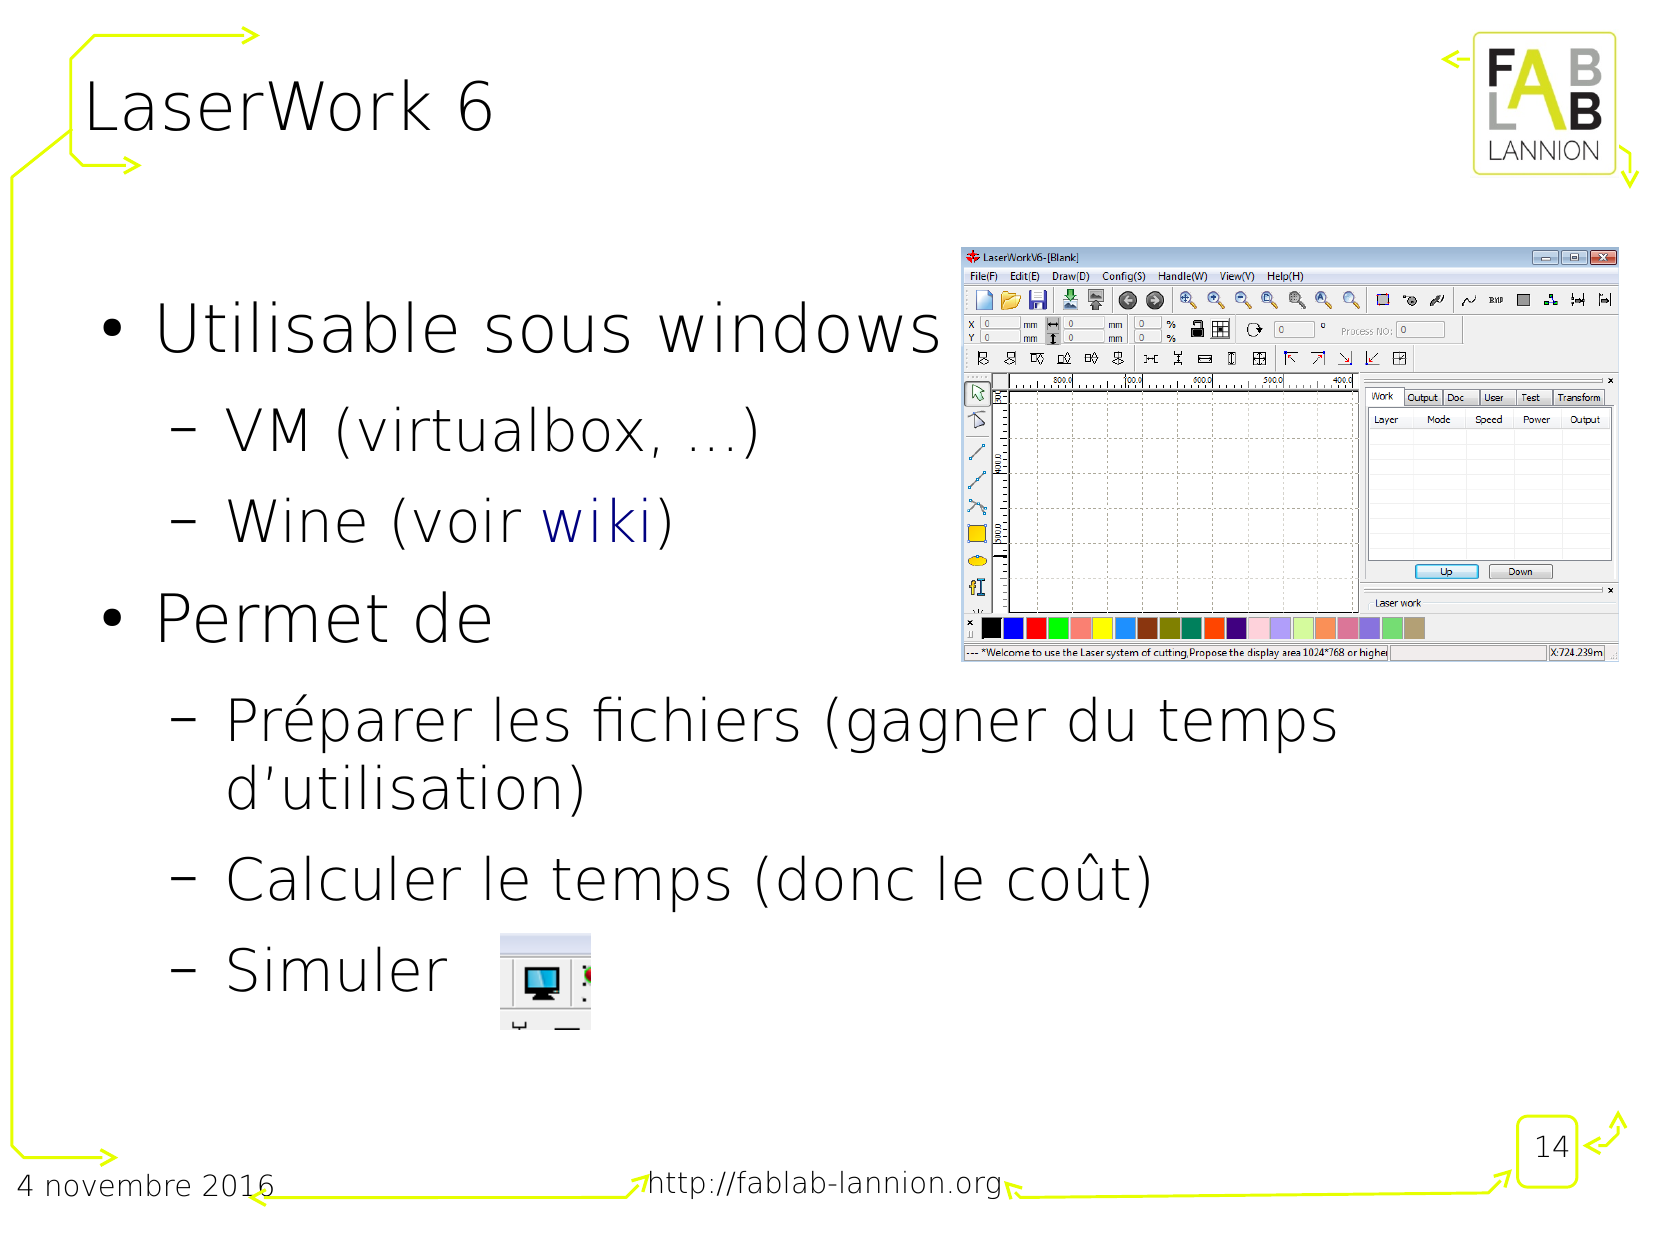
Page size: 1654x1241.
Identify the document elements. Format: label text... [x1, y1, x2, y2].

picture [961, 247, 1619, 662]
picture [1470, 29, 1619, 178]
list Utilisable sous windows VM (virtualbox, ...) Wine (voir wiki) Permet de Préparer les fichiers (gagner du temps d’utilisation) Calculer le temps (donc le coût) Simuler [82, 290, 1571, 1010]
picture [500, 933, 591, 1030]
title LaserWork 6 [82, 49, 1441, 166]
